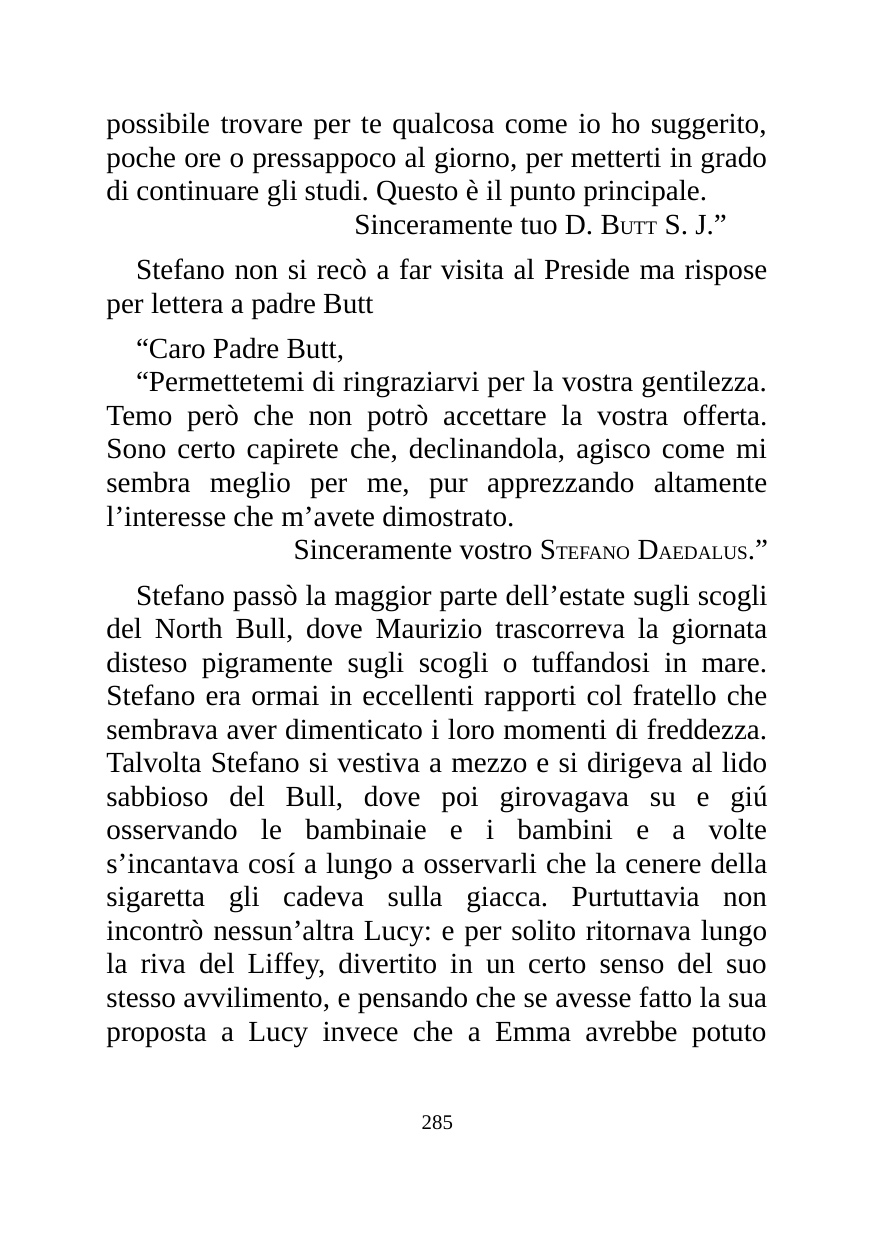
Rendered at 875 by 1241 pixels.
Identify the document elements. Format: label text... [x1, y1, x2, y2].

text Stefano non si recò a far visita al Preside ma rispose per lettera a padre Butt [106, 252, 768, 319]
text “Caro Padre Butt, [106, 331, 768, 364]
text Sinceramente vostro Stefano Daedalus.” [106, 532, 768, 566]
text Sinceramente tuo D. Butt S. J.” [106, 207, 727, 240]
text possibile trovare per te qualcosa come io ho suggerito, poche ore o pressappoco al giorno, per metterti in grado di continuare gli studi. Questo è il punto principale. [106, 106, 768, 207]
text Stefano passò la maggior parte dell’estate sugli scogli del North Bull, dove Maurizio trascorreva la giornata disteso pigramente sugli scogli o tuffandosi in mare. Stefano era ormai in eccellenti rapporti col fratello che sembrava aver dimenticato i loro momenti di freddezza. Talvolta Stefano si vestiva a mezzo e si dirigeva al lido sabbioso del Bull, dove poi girovagava su e giú osservando le bambinaie e i bambini e a volte s’incantava cosí a lungo a osservarli che la cenere della sigaretta gli cadeva sulla giacca. Purtuttavia non incontrò nessun’altra Lucy: e per solito ritornava lungo la riva del Liffey, divertito in un certo senso del suo stesso avvilimento, e pensando che se avesse fatto la sua proposta a Lucy invece che a Emma avrebbe potuto [106, 578, 768, 1047]
text “Permettetemi di ringraziarvi per la vostra gentilezza. Temo però che non potrò accettare la vostra offerta. Sono certo capirete che, declinandola, agisco come mi sembra meglio per me, pur apprezzando altamente l’interesse che m’avete dimostrato. [106, 364, 768, 532]
